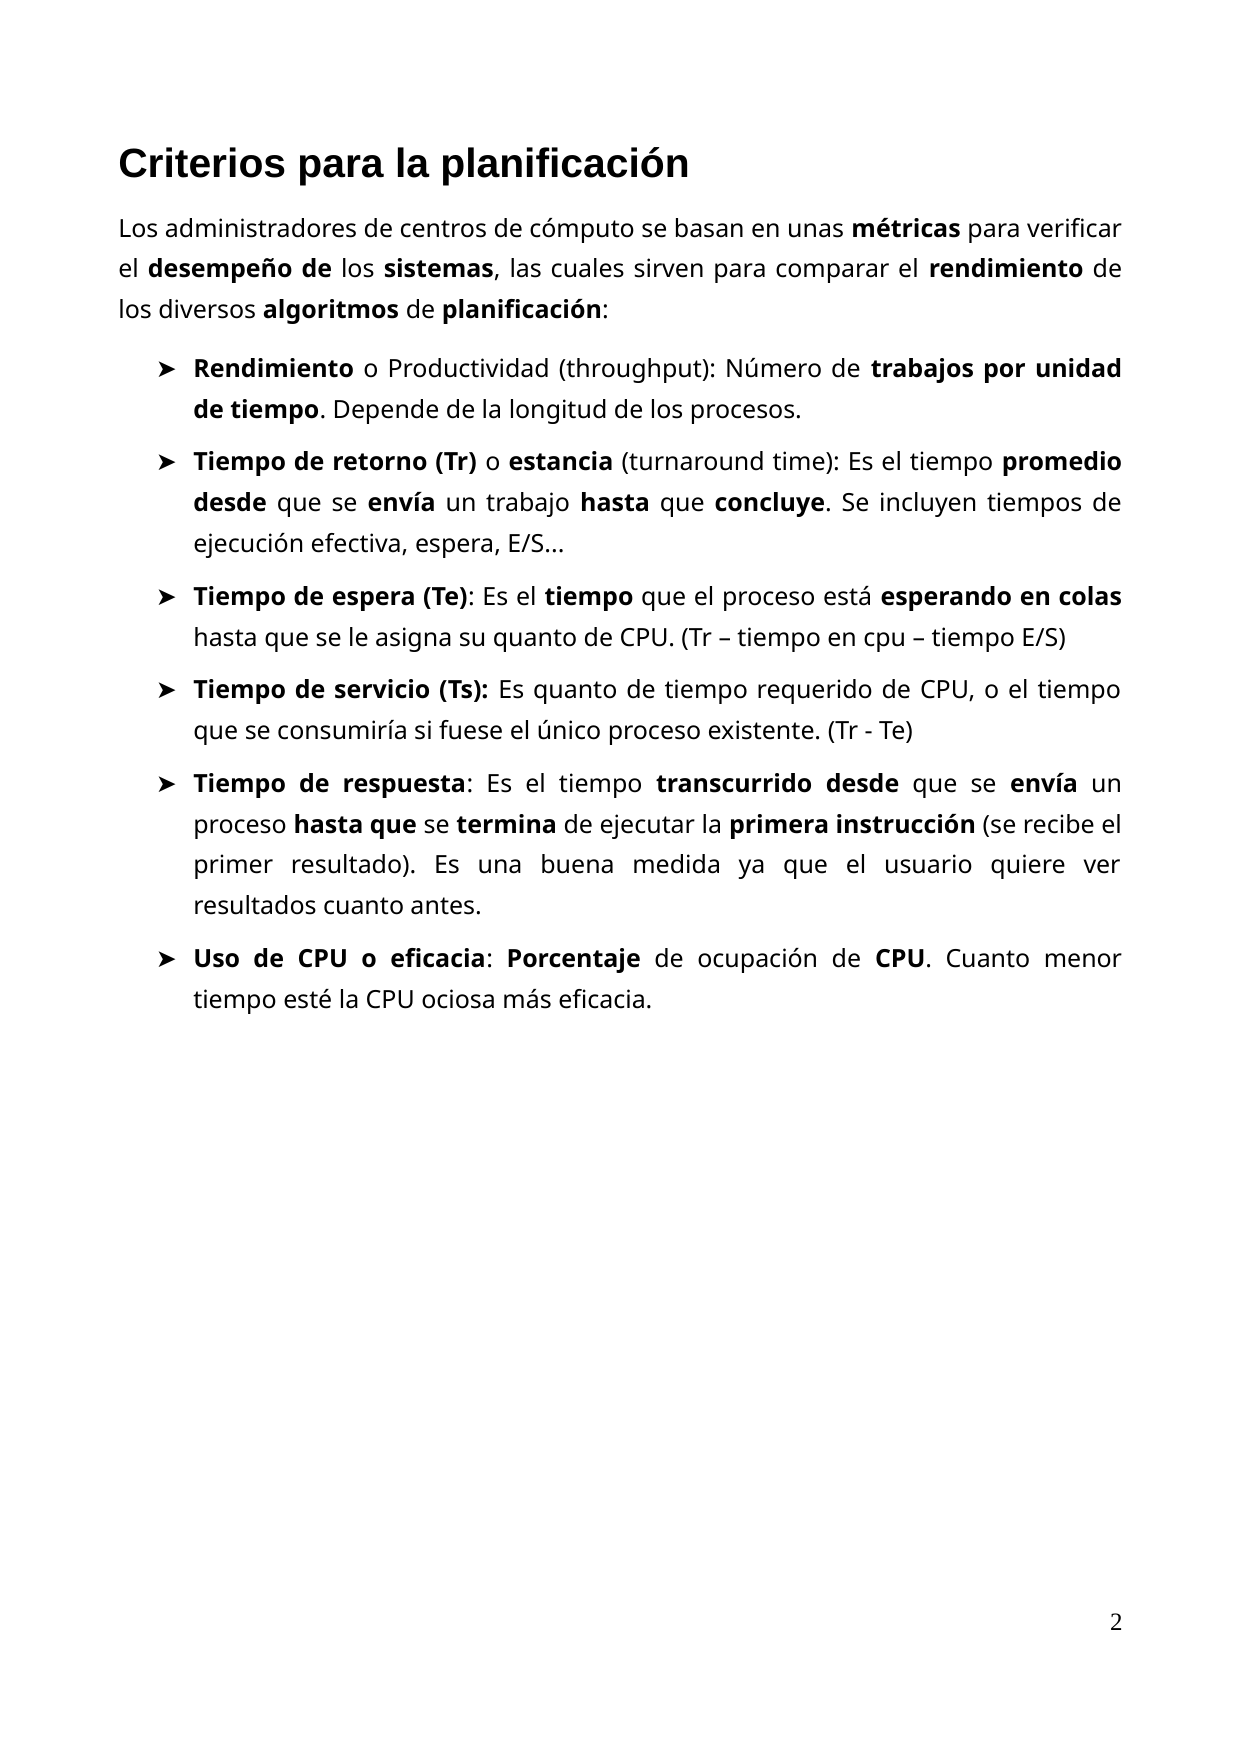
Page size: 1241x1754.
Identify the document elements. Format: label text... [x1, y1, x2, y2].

subtitle Criterios para la planificación [118, 139, 1122, 186]
list Tiempo de retorno (Tr) o estancia (turnaround time): Es el tiempo promedio desde que se envía un trabajo hasta que concluye. Se incluyen tiempos de ejecución efectiva, espera, E/S... [156, 444, 1122, 560]
list Rendimiento o Productividad (throughput): Número de trabajos por unidad de tiempo. Depende de la longitud de los procesos. [156, 350, 1122, 425]
list Uso de CPU o eficacia: Porcentaje de ocupación de CPU. Cuanto menor tiempo esté la CPU ociosa más eficacia. [156, 941, 1122, 1016]
list Tiempo de servicio (Ts): Es quanto de tiempo requerido de CPU, o el tiempo que se consumiría si fuese el único proceso existente. (Tr - Te) [156, 672, 1122, 747]
text Los administradores de centros de cómputo se basan en unas métricas para verificar el desempeño de los sistemas, las cuales sirven para comparar el rendimiento de los diversos algoritmos de planificación: [118, 210, 1122, 326]
list Tiempo de respuesta: Es el tiempo transcurrido desde que se envía un proceso hasta que se termina de ejecutar la primera instrucción (se recibe el primer resultado). Es una buena medida ya que el usuario quiere ver resultados cuanto antes. [156, 765, 1122, 922]
list Tiempo de espera (Te): Es el tiempo que el proceso está esperando en colas hasta que se le asigna su quanto de CPU. (Tr – tiempo en cpu – tiempo E/S) [156, 578, 1122, 653]
